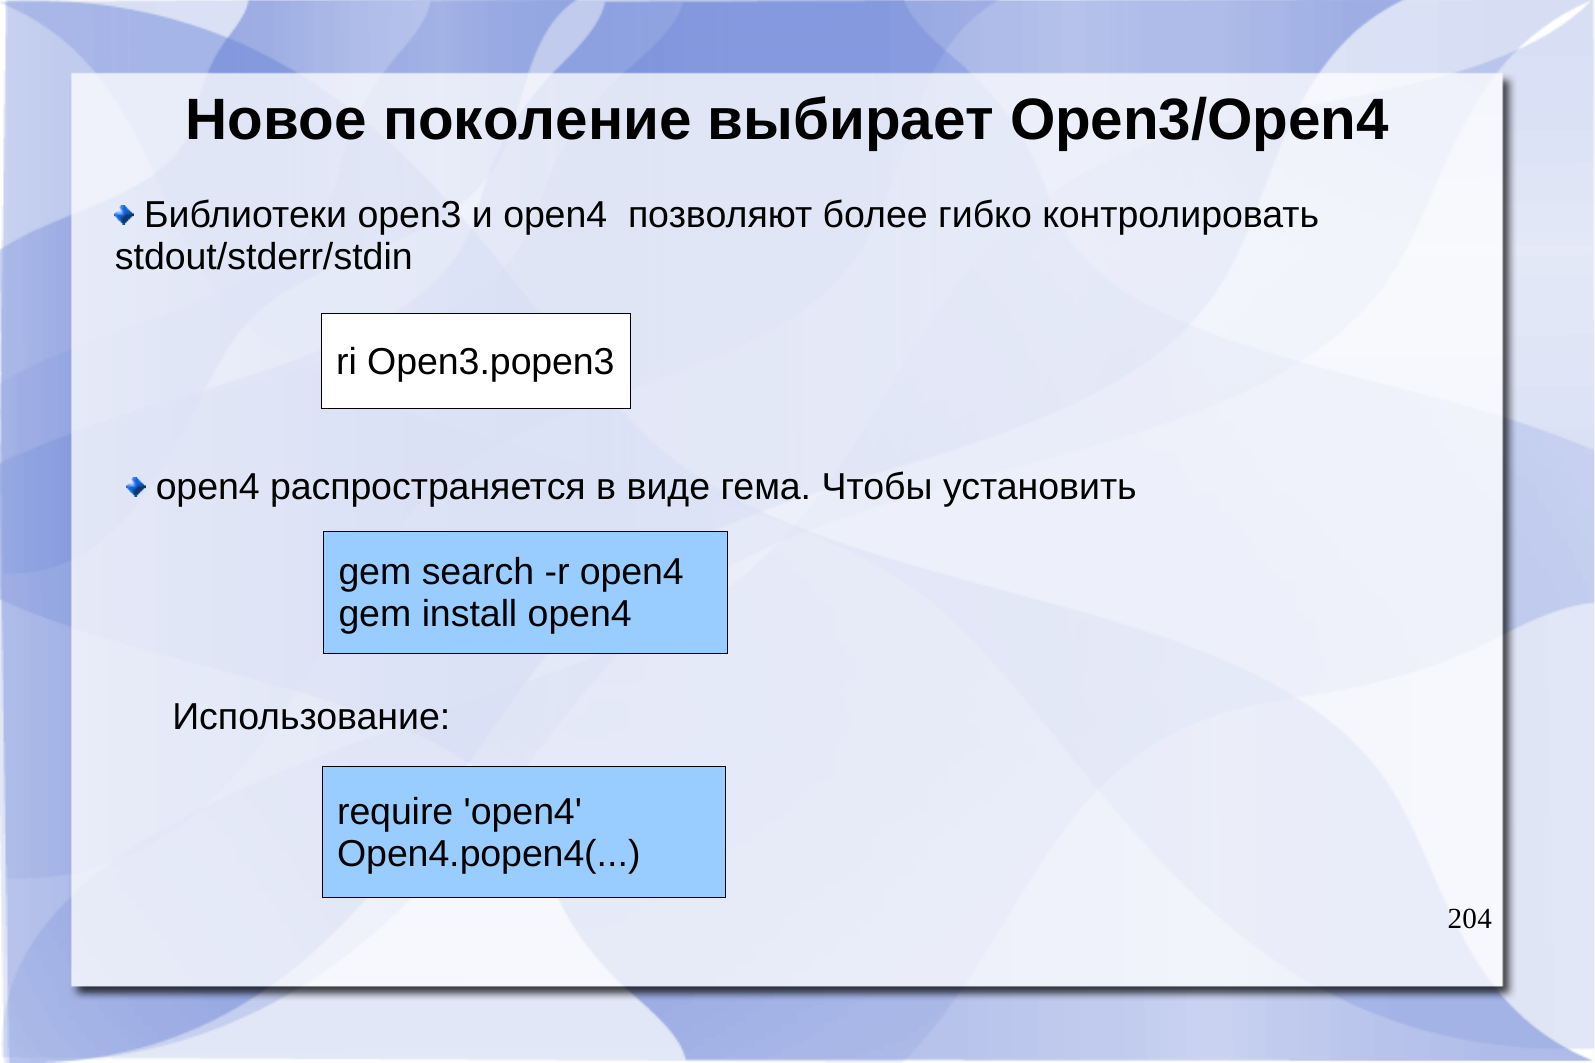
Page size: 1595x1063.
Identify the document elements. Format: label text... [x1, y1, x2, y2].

text_box require 'open4' Open4.popen4(...) [322, 766, 726, 898]
picture [0, 0, 1595, 1063]
text_box ri Open3.popen3 [321, 313, 631, 409]
text_box open4 распространяется в виде гема. Чтобы установить [111, 458, 1153, 516]
text_box gem search -r open4 gem install open4 [323, 531, 728, 654]
text_box Использование: [157, 688, 466, 746]
title Новое поколение выбирает Open3/Open4 [75, 75, 1501, 164]
text_box Библиотеки open3 и open4 позволяют более гибко контролировать stdout/stderr/stdin [100, 186, 1458, 286]
